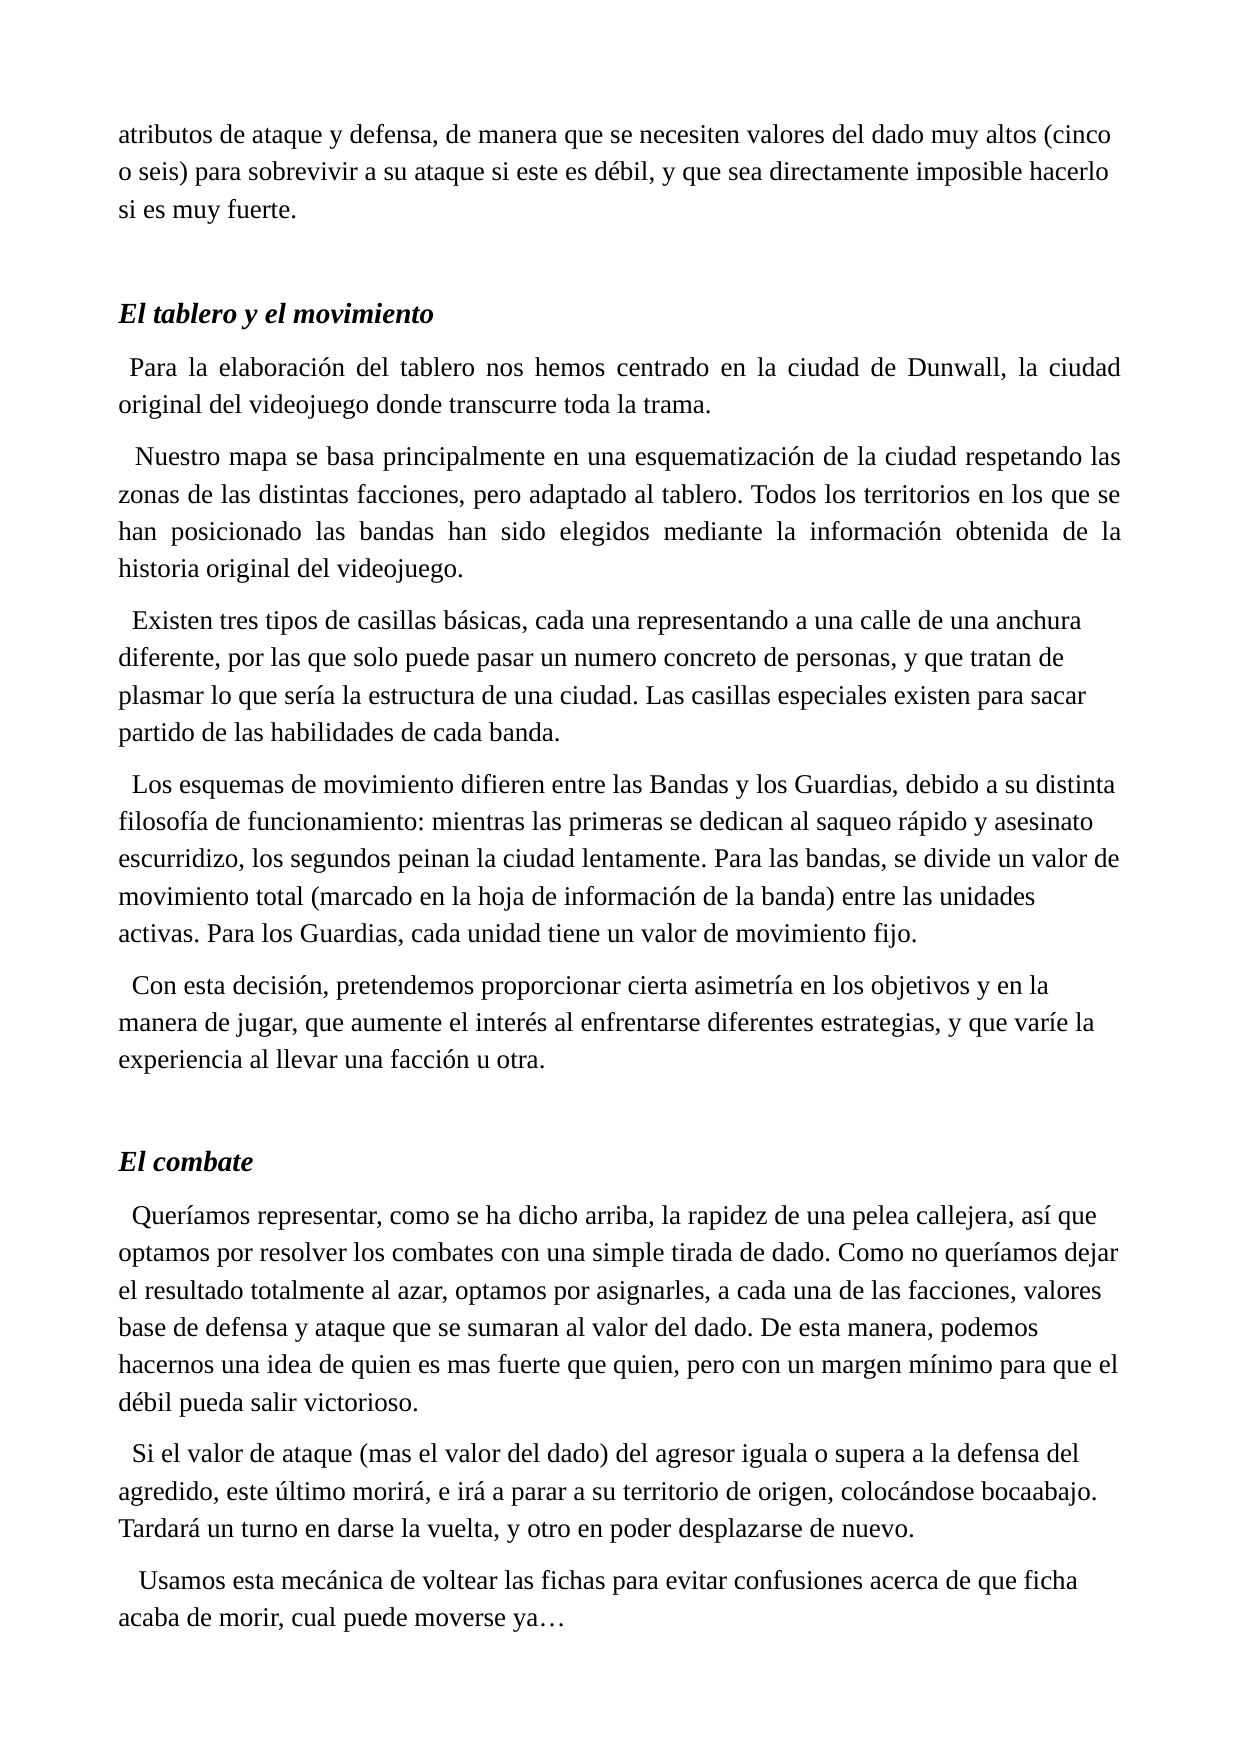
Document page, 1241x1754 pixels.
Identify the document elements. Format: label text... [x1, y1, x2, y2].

text Usamos esta mecánica de voltear las fichas para evitar confusiones acerca de que ficha acaba de morir, cual puede moverse ya… [118, 1564, 1122, 1632]
text El tablero y el movimiento [118, 296, 1122, 330]
text Existen tres tipos de casillas básicas, cada una representando a una calle de una anchura diferente, por las que solo puede pasar un numero concreto de personas, y que tratan de plasmar lo que sería la estructura de una ciudad. Las casillas especiales existen para sacar partido de las habilidades de cada banda. [118, 604, 1122, 747]
text El combate [118, 1144, 1122, 1178]
text Nuestro mapa se basa principalmente en una esquematización de la ciudad respetando las zonas de las distintas facciones, pero adaptado al tablero. Todos los territorios en los que se han posicionado las bandas han sido elegidos mediante la información obtenida de la historia original del videojuego. [118, 440, 1122, 583]
text Con esta decisión, pretendemos proporcionar cierta asimetría en los objetivos y en la manera de jugar, que aumente el interés al enfrentarse diferentes estrategias, y que varíe la experiencia al llevar una facción u otra. [118, 969, 1122, 1075]
text atributos de ataque y defensa, de manera que se necesiten valores del dado muy altos (cinco o seis) para sobrevivir a su ataque si este es débil, y que sea directamente imposible hacerlo si es muy fuerte. [118, 118, 1122, 224]
text Si el valor de ataque (mas el valor del dado) del agresor iguala o supera a la defensa del agredido, este último morirá, e irá a parar a su territorio de origen, colocándose bocaabajo. Tardará un turno en darse la vuelta, y otro en poder desplazarse de nuevo. [118, 1438, 1122, 1543]
text Queríamos representar, como se ha dicho arriba, la rapidez de una pelea callejera, así que optamos por resolver los combates con una simple tirada de dado. Como no queríamos dejar el resultado totalmente al azar, optamos por asignarles, a cada una de las facciones, valores base de defensa y ataque que se sumaran al valor del dado. De esta manera, podemos hacernos una idea de quien es mas fuerte que quien, pero con un margen mínimo para que el débil pueda salir victorioso. [118, 1199, 1122, 1417]
text Para la elaboración del tablero nos hemos centrado en la ciudad de Dunwall, la ciudad original del videojuego donde transcurre toda la trama. [118, 351, 1122, 420]
text Los esquemas de movimiento difieren entre las Bandas y los Guardias, debido a su distinta filosofía de funcionamiento: mientras las primeras se dedican al saqueo rápido y asesinato escurridizo, los segundos peinan la ciudad lentamente. Para las bandas, se divide un valor de movimiento total (marcado en la hoja de información de la banda) entre las unidades activas. Para los Guardias, cada unidad tiene un valor de movimiento fijo. [118, 768, 1122, 948]
